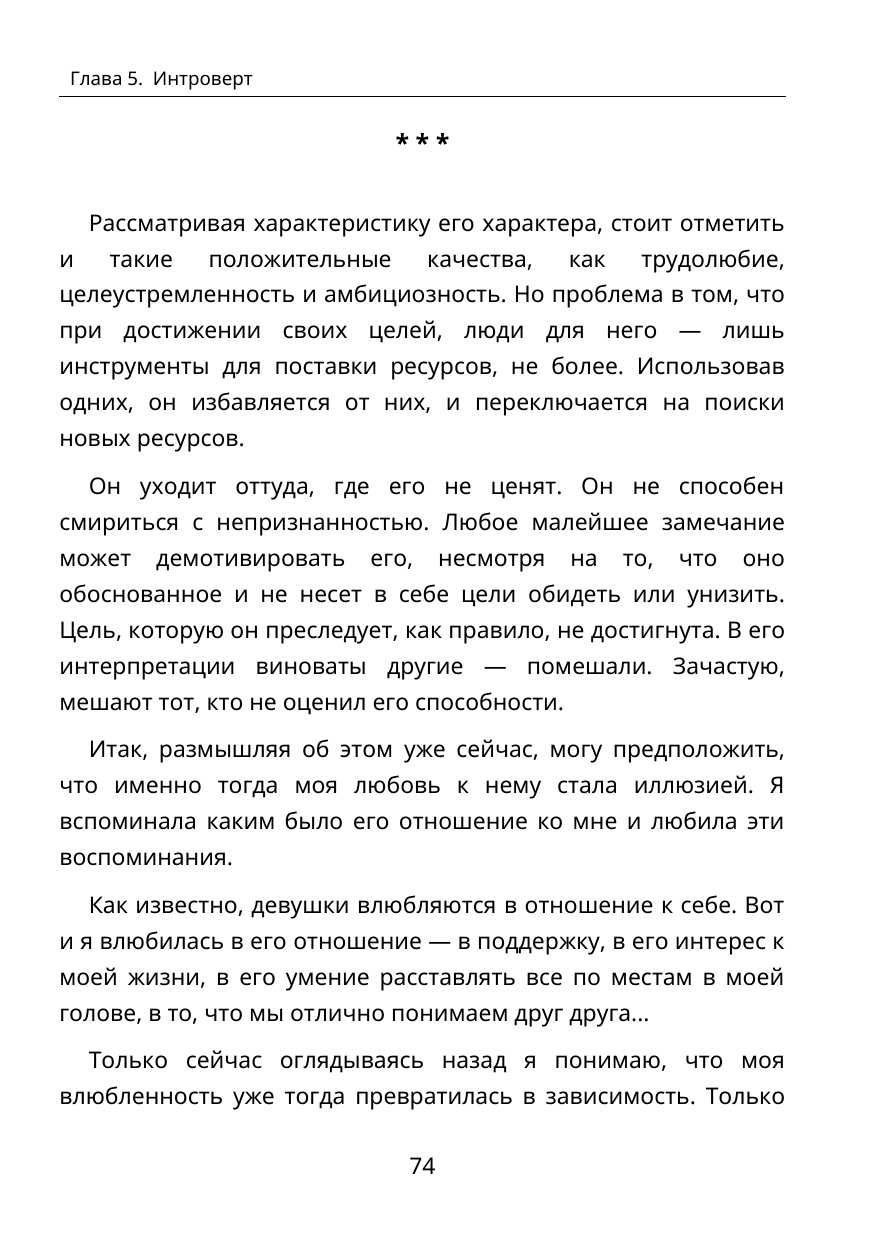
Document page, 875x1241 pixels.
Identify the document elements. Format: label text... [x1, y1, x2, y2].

text Рассматривая характеристику его характера, стоит отметить и такие положительные качества, как трудолюбие, целеустремленность и амбициозность. Но проблема в том, что при достижении своих целей, люди для него — лишь инструменты для поставки ресурсов, не более. Использовав одних, он избавляется от них, и переключается на поиски новых ресурсов. [59, 207, 786, 453]
subtitle * * * [59, 126, 786, 160]
text Он уходит оттуда, где его не ценят. Он не способен смириться с непризнанностью. Любое малейшее замечание может демотивировать его, несмотря на то, что оно обоснованное и не несет в себе цели обидеть или унизить. Цель, которую он преследует, как правило, не достигнута. В его интерпретации виноваты другие — помешали. Зачастую, мешают тот, кто не оценил его способности. [59, 470, 786, 717]
text Только сейчас оглядываясь назад я понимаю, что моя влюбленность уже тогда превратилась в зависимость. Только [59, 1044, 786, 1111]
text Итак, размышляя об этом уже сейчас, могу предположить, что именно тогда моя любовь к нему стала иллюзией. Я вспоминала каким было его отношение ко мне и любила эти воспоминания. [59, 733, 786, 872]
text Как известно, девушки влюбляются в отношение к себе. Вот и я влюбилась в его отношение — в поддержку, в его интерес к моей жизни, в его умение расставлять все по местам в моей голове, в то, что мы отлично понимаем друг друга... [59, 889, 786, 1028]
